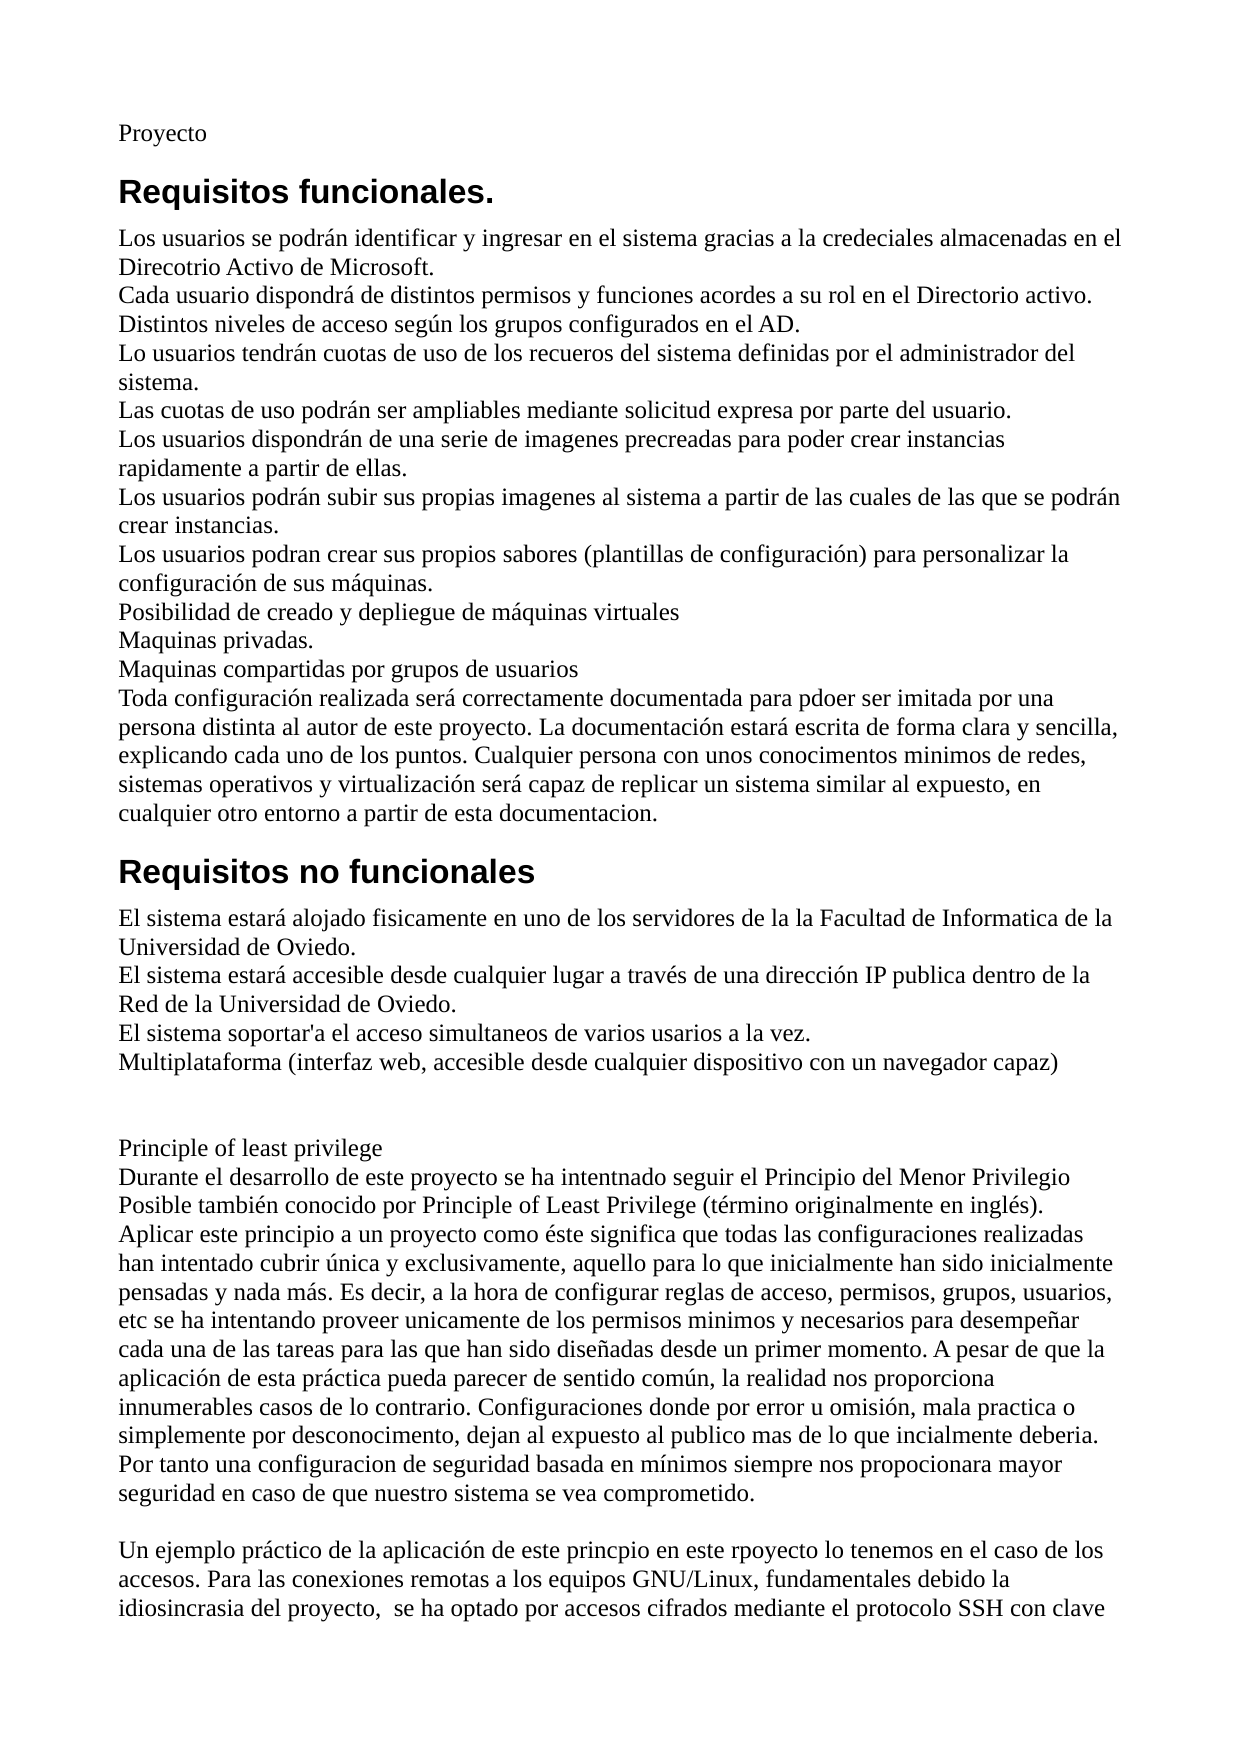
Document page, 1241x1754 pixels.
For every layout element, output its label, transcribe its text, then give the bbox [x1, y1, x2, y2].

text Proyecto [118, 118, 1122, 147]
text Multiplataforma (interfaz web, accesible desde cualquier dispositivo con un navegador capaz) [118, 1047, 1122, 1075]
text El sistema estará accesible desde cualquier lugar a través de una dirección IP publica dentro de la Red de la Universidad de Oviedo. [118, 960, 1122, 1018]
text Maquinas compartidas por grupos de usuarios [118, 654, 1122, 683]
text Lo usuarios tendrán cuotas de uso de los recueros del sistema definidas por el administrador del sistema. [118, 338, 1122, 396]
text Los usuarios podran crear sus propios sabores (plantillas de configuración) para personalizar la configuración de sus máquinas. [118, 539, 1122, 597]
text Las cuotas de uso podrán ser ampliables mediante solicitud expresa por parte del usuario. [118, 396, 1122, 424]
text Principle of least privilege [118, 1133, 1122, 1162]
subtitle Requisitos funcionales. [118, 172, 1122, 211]
text Un ejemplo práctico de la aplicación de este princpio en este rpoyecto lo tenemos en el caso de los accesos. Para las conexiones remotas a los equipos GNU/Linux, fundamentales debido la idiosincrasia del proyecto, se ha optado por accesos cifrados mediante el protocolo SSH con clave [118, 1535, 1122, 1622]
text Los usuarios dispondrán de una serie de imagenes precreadas para poder crear instancias rapidamente a partir de ellas. [118, 424, 1122, 482]
subtitle Requisitos no funcionales [118, 852, 1122, 890]
text Los usuarios podrán subir sus propias imagenes al sistema a partir de las cuales de las que se podrán crear instancias. [118, 482, 1122, 539]
text Toda configuración realizada será correctamente documentada para pdoer ser imitada por una persona distinta al autor de este proyecto. La documentación estará escrita de forma clara y sencilla, explicando cada uno de los puntos. Cualquier persona con unos conocimentos minimos de redes, sistemas operativos y virtualización será capaz de replicar un sistema similar al expuesto, en cualquier otro entorno a partir de esta documentacion. [118, 683, 1122, 827]
text El sistema soportar'a el acceso simultaneos de varios usarios a la vez. [118, 1018, 1122, 1047]
text Los usuarios se podrán identificar y ingresar en el sistema gracias a la credeciales almacenadas en el Direcotrio Activo de Microsoft. [118, 223, 1122, 281]
text Posibilidad de creado y depliegue de máquinas virtuales [118, 597, 1122, 626]
text Maquinas privadas. [118, 626, 1122, 654]
text Durante el desarrollo de este proyecto se ha intentnado seguir el Principio del Menor Privilegio Posible también conocido por Principle of Least Privilege (término originalmente en inglés). Aplicar este principio a un proyecto como éste significa que todas las configuraciones realizadas han intentado cubrir única y exclusivamente, aquello para lo que inicialmente han sido inicialmente pensadas y nada más. Es decir, a la hora de configurar reglas de acceso, permisos, grupos, usuarios, etc se ha intentando proveer unicamente de los permisos minimos y necesarios para desempeñar cada una de las tareas para las que han sido diseñadas desde un primer momento. A pesar de que la aplicación de esta práctica pueda parecer de sentido común, la realidad nos proporciona innumerables casos de lo contrario. Configuraciones donde por error u omisión, mala practica o simplemente por desconocimento, dejan al expuesto al publico mas de lo que incialmente deberia. Por tanto una configuracion de seguridad basada en mínimos siempre nos propocionara mayor seguridad en caso de que nuestro sistema se vea comprometido. [118, 1162, 1122, 1507]
text El sistema estará alojado fisicamente en uno de los servidores de la la Facultad de Informatica de la Universidad de Oviedo. [118, 903, 1122, 960]
text Cada usuario dispondrá de distintos permisos y funciones acordes a su rol en el Directorio activo. Distintos niveles de acceso según los grupos configurados en el AD. [118, 281, 1122, 338]
